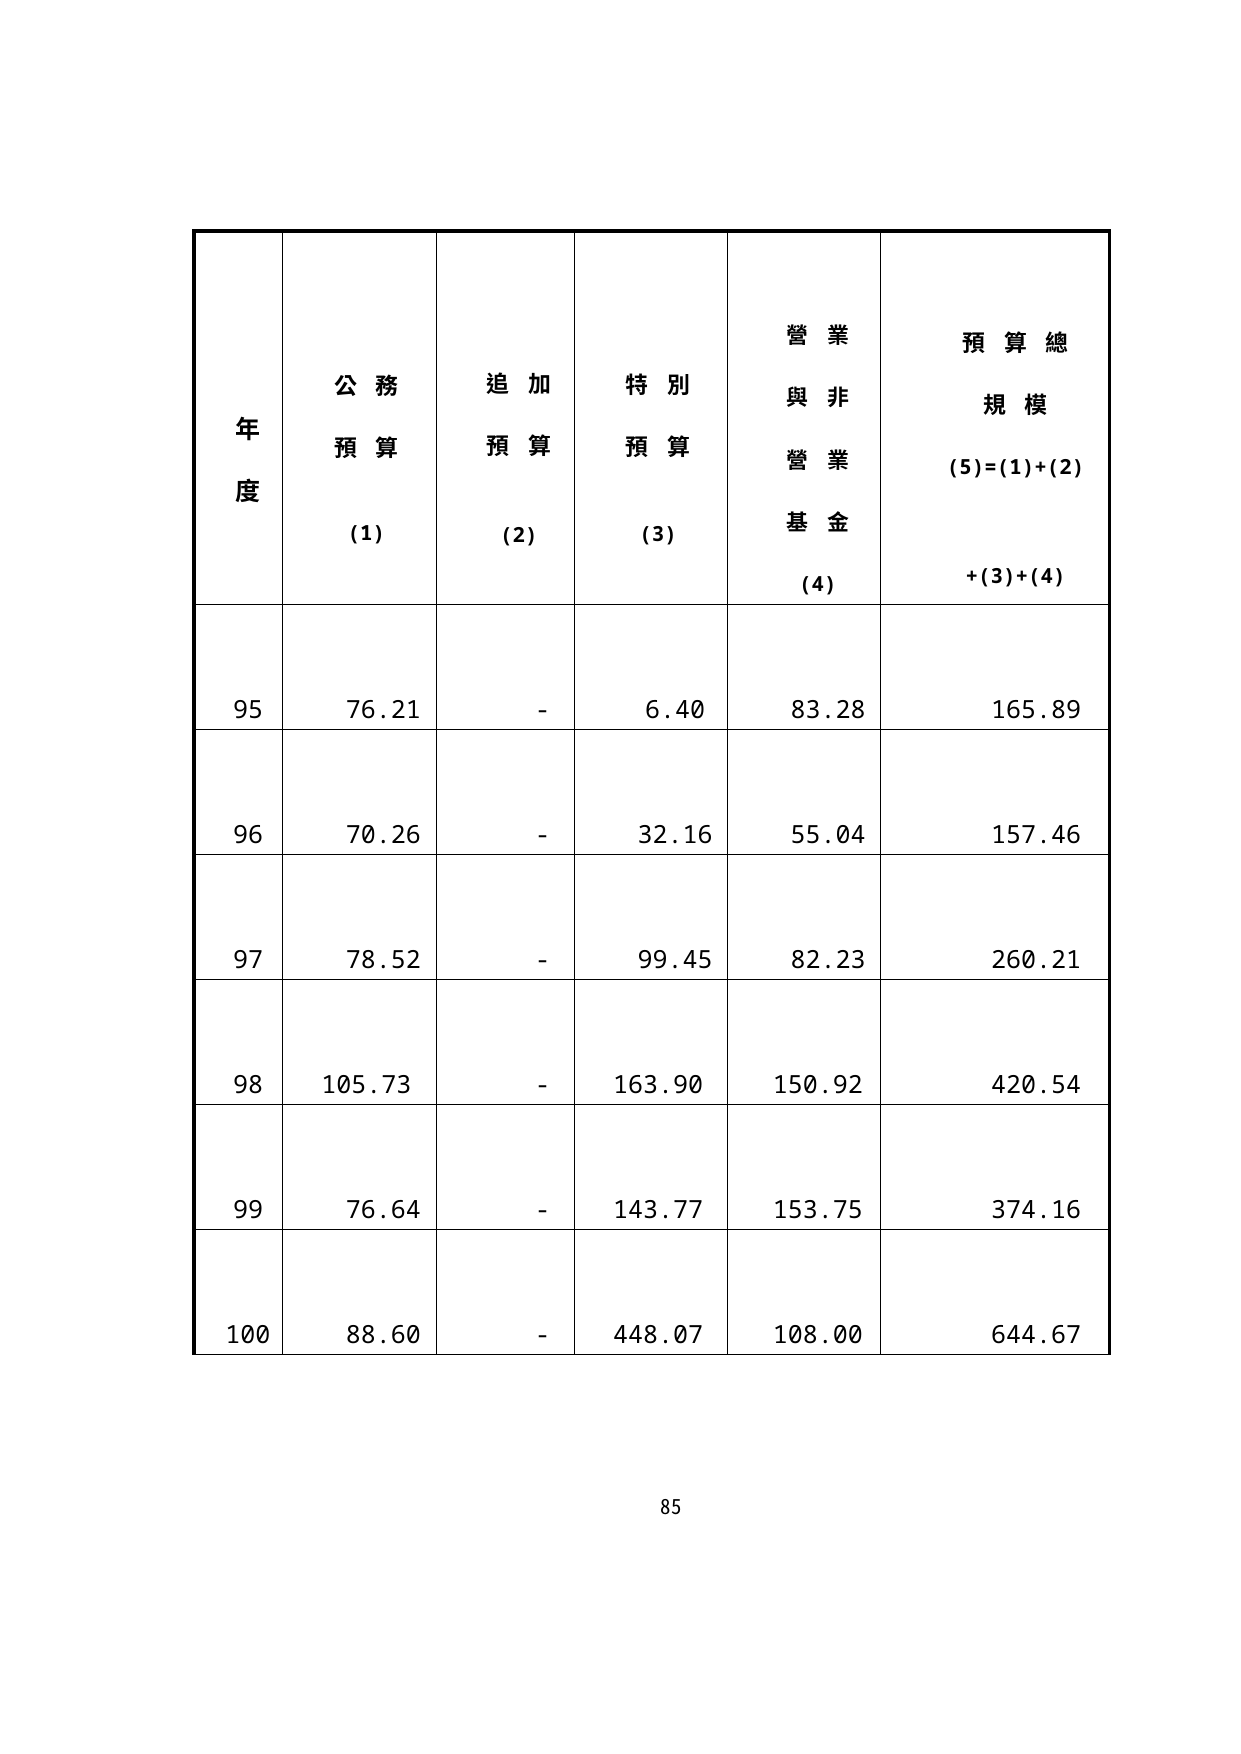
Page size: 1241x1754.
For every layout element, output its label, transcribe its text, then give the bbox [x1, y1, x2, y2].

table_cell 260.21 [881, 855, 1108, 979]
table_cell 70.26 [283, 730, 436, 854]
table_cell 78.52 [283, 855, 436, 979]
table_header 預算總規模(5)=(1)+(2) +(3)+(4) [881, 233, 1108, 604]
table_cell - [437, 730, 574, 854]
table_cell 100 [196, 1230, 282, 1354]
table_cell 108.00 [728, 1230, 880, 1354]
table_header 追加預算 (2) [437, 233, 574, 604]
table_cell 88.60 [283, 1230, 436, 1354]
table_cell 99.45 [575, 855, 727, 979]
table_cell 644.67 [881, 1230, 1108, 1354]
table_header 營業與非 營業基金 (4) [728, 233, 880, 604]
table_cell - [437, 1230, 574, 1354]
table_cell 6.40 [575, 605, 727, 729]
table_cell 157.46 [881, 730, 1108, 854]
table_header 公務預算 (1) [283, 233, 436, 604]
table_header 年度 [196, 233, 282, 604]
table_cell 32.16 [575, 730, 727, 854]
table_cell 153.75 [728, 1105, 880, 1229]
table_cell 99 [196, 1105, 282, 1229]
table_cell - [437, 605, 574, 729]
table_cell 165.89 [881, 605, 1108, 729]
table_cell 98 [196, 980, 282, 1104]
table_cell 163.90 [575, 980, 727, 1104]
table_cell 420.54 [881, 980, 1108, 1104]
table_cell 82.23 [728, 855, 880, 979]
table_cell 76.21 [283, 605, 436, 729]
table_cell 105.73 [283, 980, 436, 1104]
table_cell 448.07 [575, 1230, 727, 1354]
table_cell 76.64 [283, 1105, 436, 1229]
table_cell 95 [196, 605, 282, 729]
table_cell 374.16 [881, 1105, 1108, 1229]
table_cell - [437, 980, 574, 1104]
table_header 特別預算 (3) [575, 233, 727, 604]
table_cell 55.04 [728, 730, 880, 854]
table_cell 96 [196, 730, 282, 854]
table_cell 143.77 [575, 1105, 727, 1229]
table_cell 150.92 [728, 980, 880, 1104]
table_cell - [437, 855, 574, 979]
table_cell - [437, 1105, 574, 1229]
table_cell 97 [196, 855, 282, 979]
table_cell 83.28 [728, 605, 880, 729]
